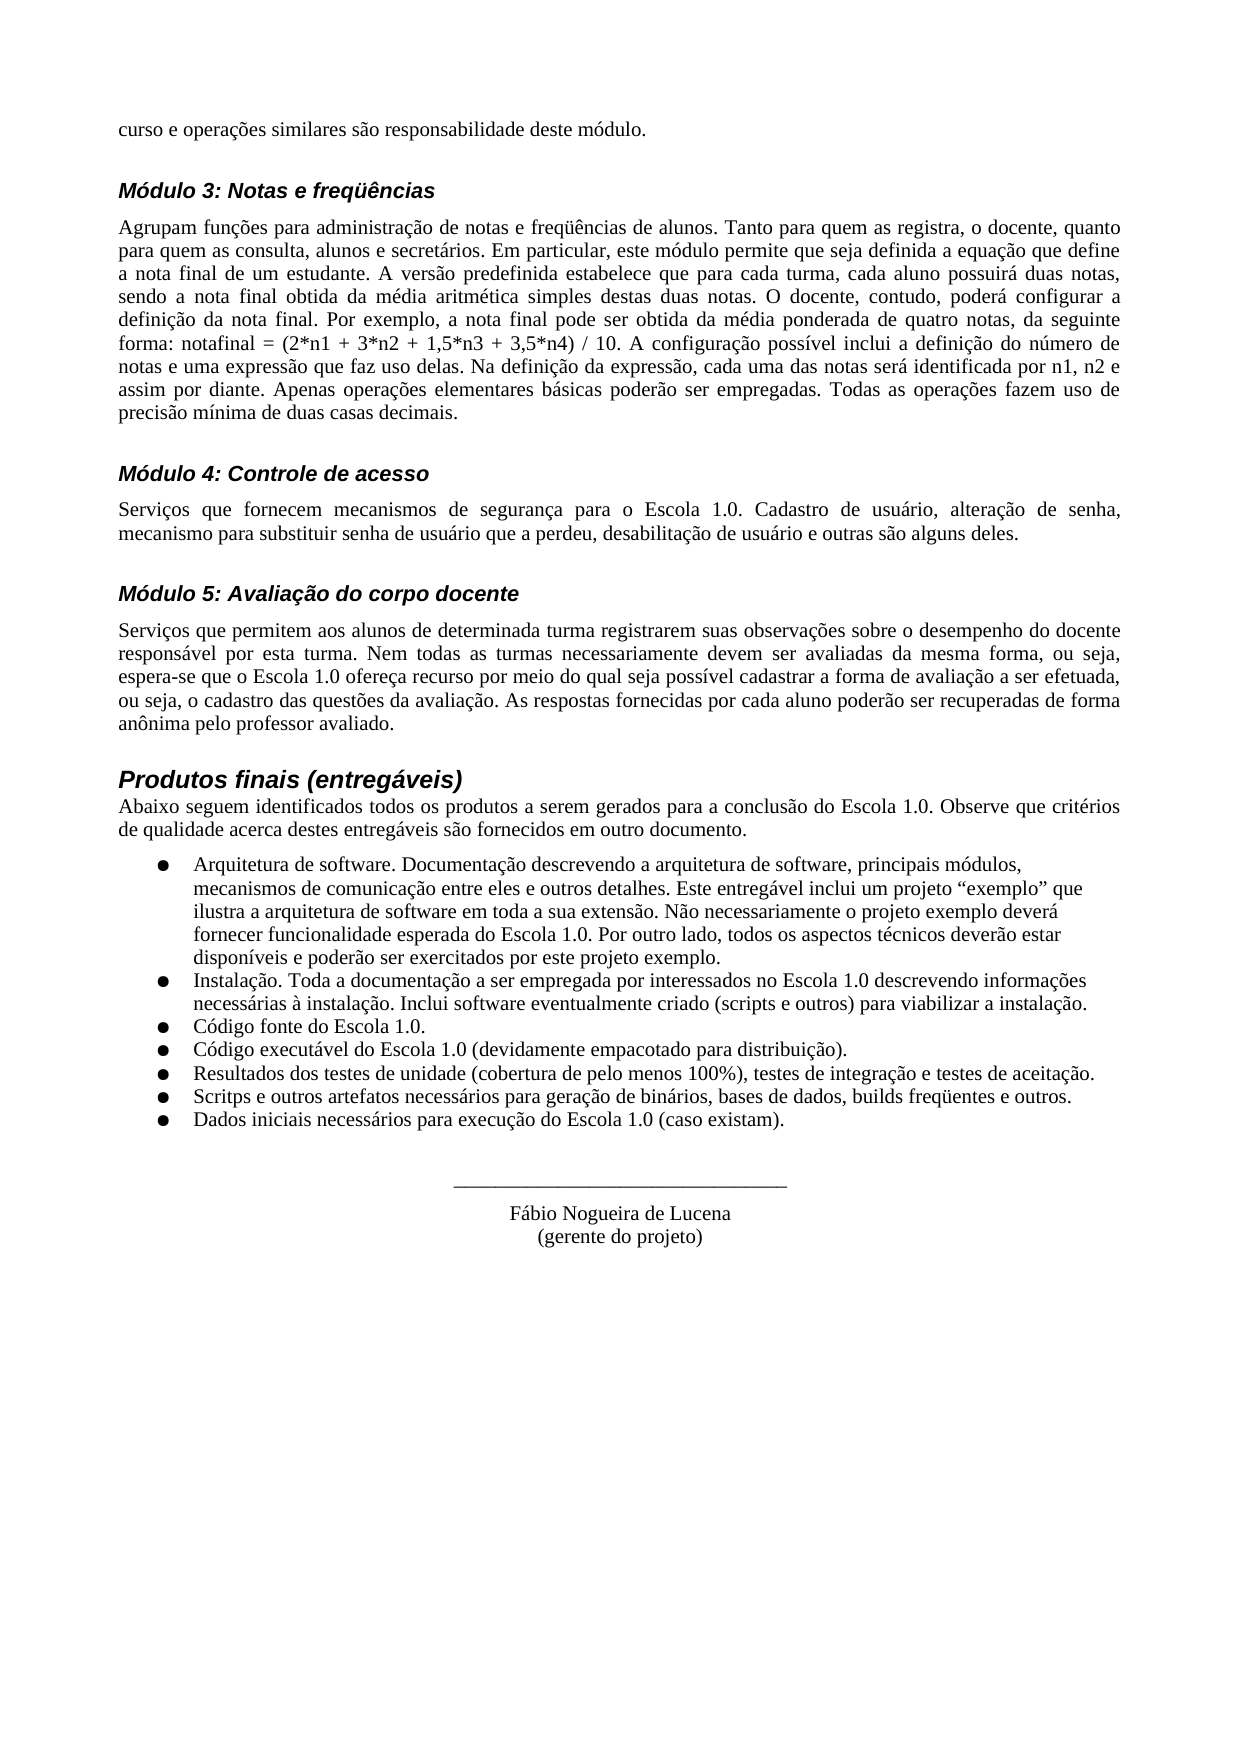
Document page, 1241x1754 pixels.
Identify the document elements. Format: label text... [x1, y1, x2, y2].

list Scritps e outros artefatos necessários para geração de binários, bases de dados, builds freqüentes e outros. [156, 1084, 1122, 1108]
subtitle Módulo 3: Notas e freqüências [118, 179, 1122, 203]
text Agrupam funções para administração de notas e freqüências de alunos. Tanto para quem as registra, o docente, quanto para quem as consulta, alunos e secretários. Em particular, este módulo permite que seja definida a equação que define a nota final de um estudante. A versão predefinida estabelece que para cada turma, cada aluno possuirá duas notas, sendo a nota final obtida da média aritmética simples destas duas notas. O docente, contudo, poderá configurar a definição da nota final. Por exemplo, a nota final pode ser obtida da média ponderada de quatro notas, da seguinte forma: notafinal = (2*n1 + 3*n2 + 1,5*n3 + 3,5*n4) / 10. A configuração possível inclui a definição do número de notas e uma expressão que faz uso delas. Na definição da expressão, cada uma das notas será identificada por n1, n2 e assim por diante. Apenas operações elementares básicas poderão ser empregadas. Todas as operações fazem uso de precisão mínima de duas casas decimais. [118, 216, 1122, 424]
text Serviços que fornecem mecanismos de segurança para o Escola 1.0. Cadastro de usuário, alteração de senha, mecanismo para substituir senha de usuário que a perdeu, desabilitação de usuário e outras são alguns deles. [118, 498, 1122, 544]
list Dados iniciais necessários para execução do Escola 1.0 (caso existam). [156, 1108, 1122, 1131]
subtitle Produtos finais (entregáveis) [118, 766, 1122, 794]
text Serviços que permitem aos alunos de determinada turma registrarem suas observações sobre o desempenho do docente responsável por esta turma. Nem todas as turmas necessariamente devem ser avaliadas da mesma forma, ou seja, espera-se que o Escola 1.0 ofereça recurso por meio do qual seja possível cadastrar a forma de avaliação a ser efetuada, ou seja, o cadastro das questões da avaliação. As respostas fornecidas por cada aluno poderão ser recuperadas de forma anônima pelo professor avaliado. [118, 619, 1122, 735]
list Arquitetura de software. Documentação descrevendo a arquitetura de software, principais módulos, mecanismos de comunicação entre eles e outros detalhes. Este entregável inclui um projeto “exemplo” que ilustra a arquitetura de software em toda a sua extensão. Não necessariamente o projeto exemplo deverá fornecer funcionalidade esperada do Escola 1.0. Por outro lado, todos os aspectos técnicos deverão estar disponíveis e poderão ser exercitados por este projeto exemplo. [156, 853, 1122, 969]
list Código executável do Escola 1.0 (devidamente empacotado para distribuição). [156, 1038, 1122, 1061]
list Resultados dos testes de unidade (cobertura de pelo menos 100%), testes de integração e testes de aceitação. [156, 1061, 1122, 1084]
text Abaixo seguem identificados todos os produtos a serem gerados para a conclusão do Escola 1.0. Observe que critérios de qualidade acerca destes entregáveis são fornecidos em outro documento. [118, 794, 1122, 841]
list Código fonte do Escola 1.0. [156, 1015, 1122, 1038]
list Instalação. Toda a documentação a ser empregada por interessados no Escola 1.0 descrevendo informações necessárias à instalação. Inclui software eventualmente criado (scripts e outros) para viabilizar a instalação. [156, 969, 1122, 1015]
text ________________________________ [118, 1166, 1122, 1189]
subtitle Módulo 4: Controle de acesso [118, 461, 1122, 486]
text Fábio Nogueira de Lucena (gerente do projeto) [118, 1202, 1122, 1248]
subtitle Módulo 5: Avaliação do corpo docente [118, 582, 1122, 607]
text curso e operações similares são responsabilidade deste módulo. [118, 118, 1122, 141]
